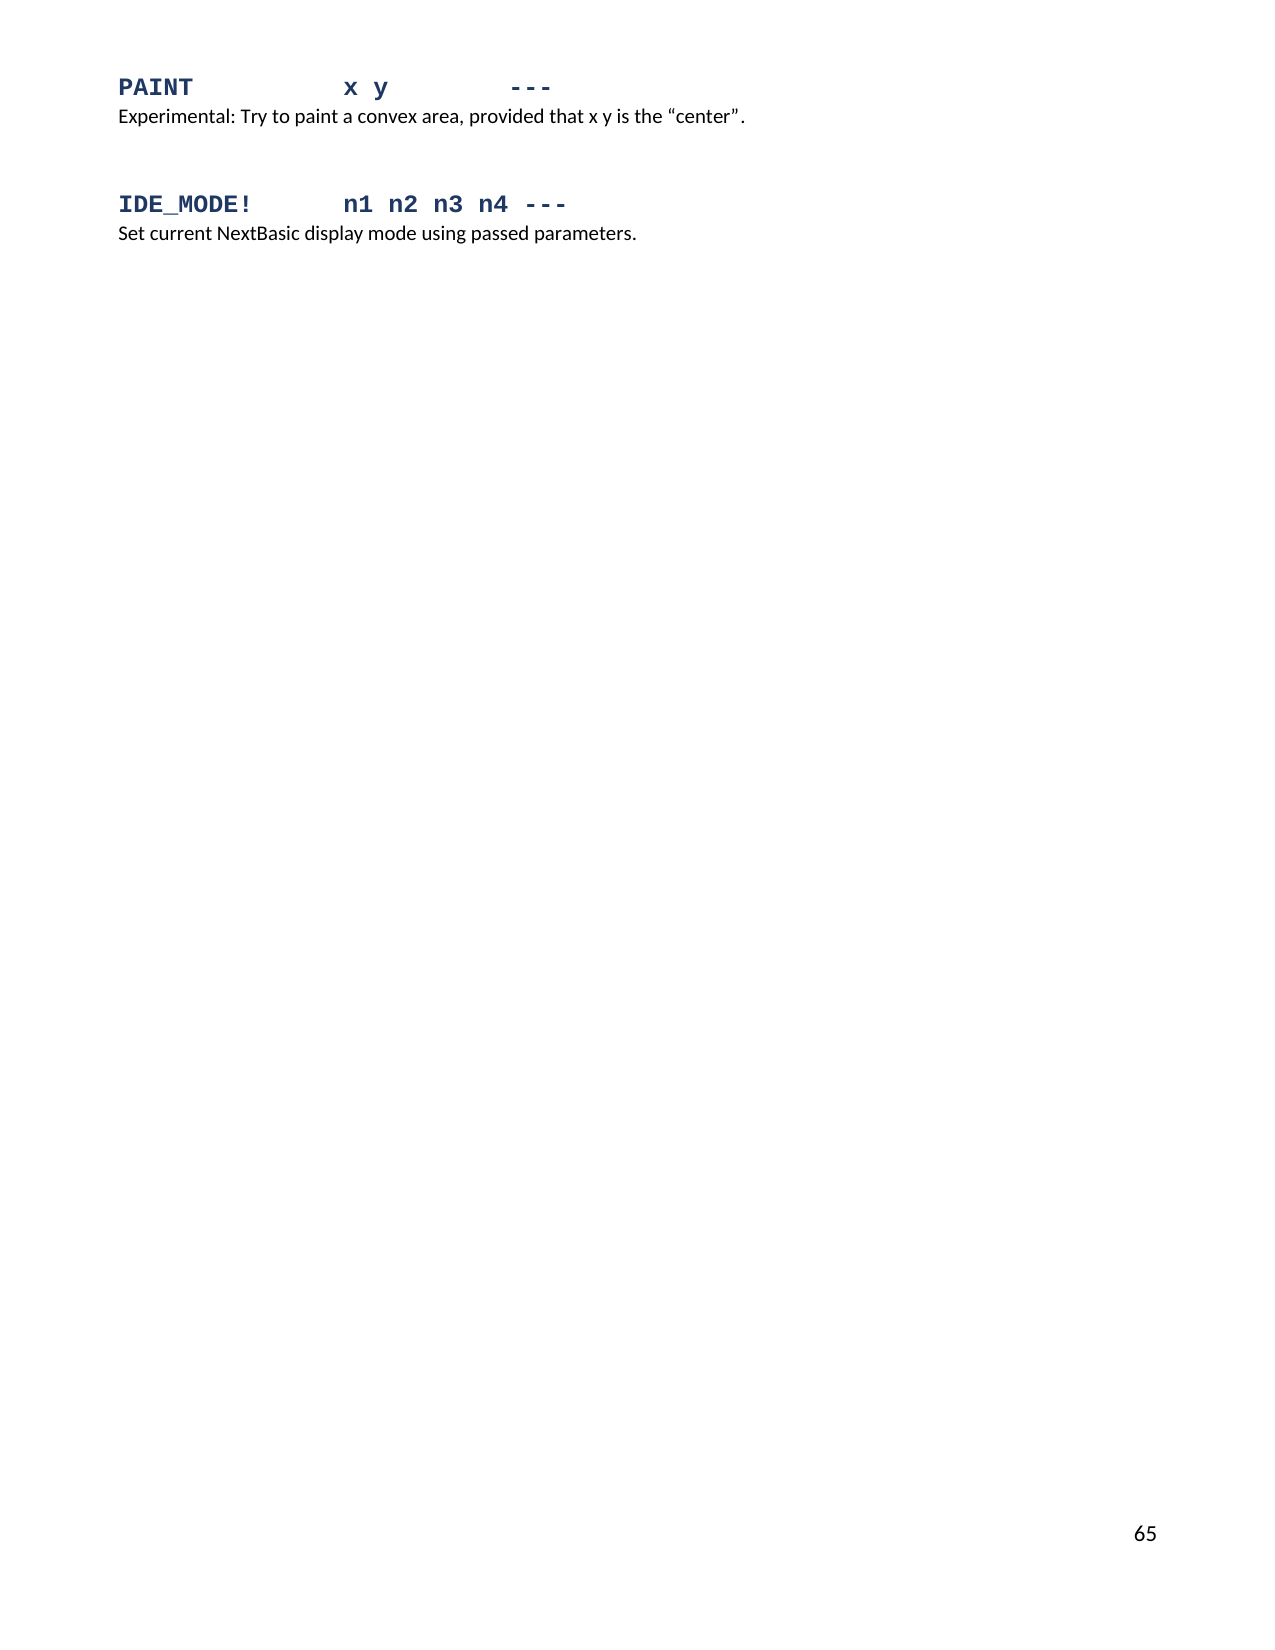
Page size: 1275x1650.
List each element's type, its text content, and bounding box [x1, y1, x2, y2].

subtitle PAINT x y --- [118, 75, 1157, 103]
text Experimental: Try to paint a convex area, provided that x y is the “center”. [118, 103, 1157, 129]
subtitle IDE_MODE! n1 n2 n3 n4 --- [118, 192, 1157, 220]
text Set current NextBasic display mode using passed parameters. [118, 220, 1157, 245]
